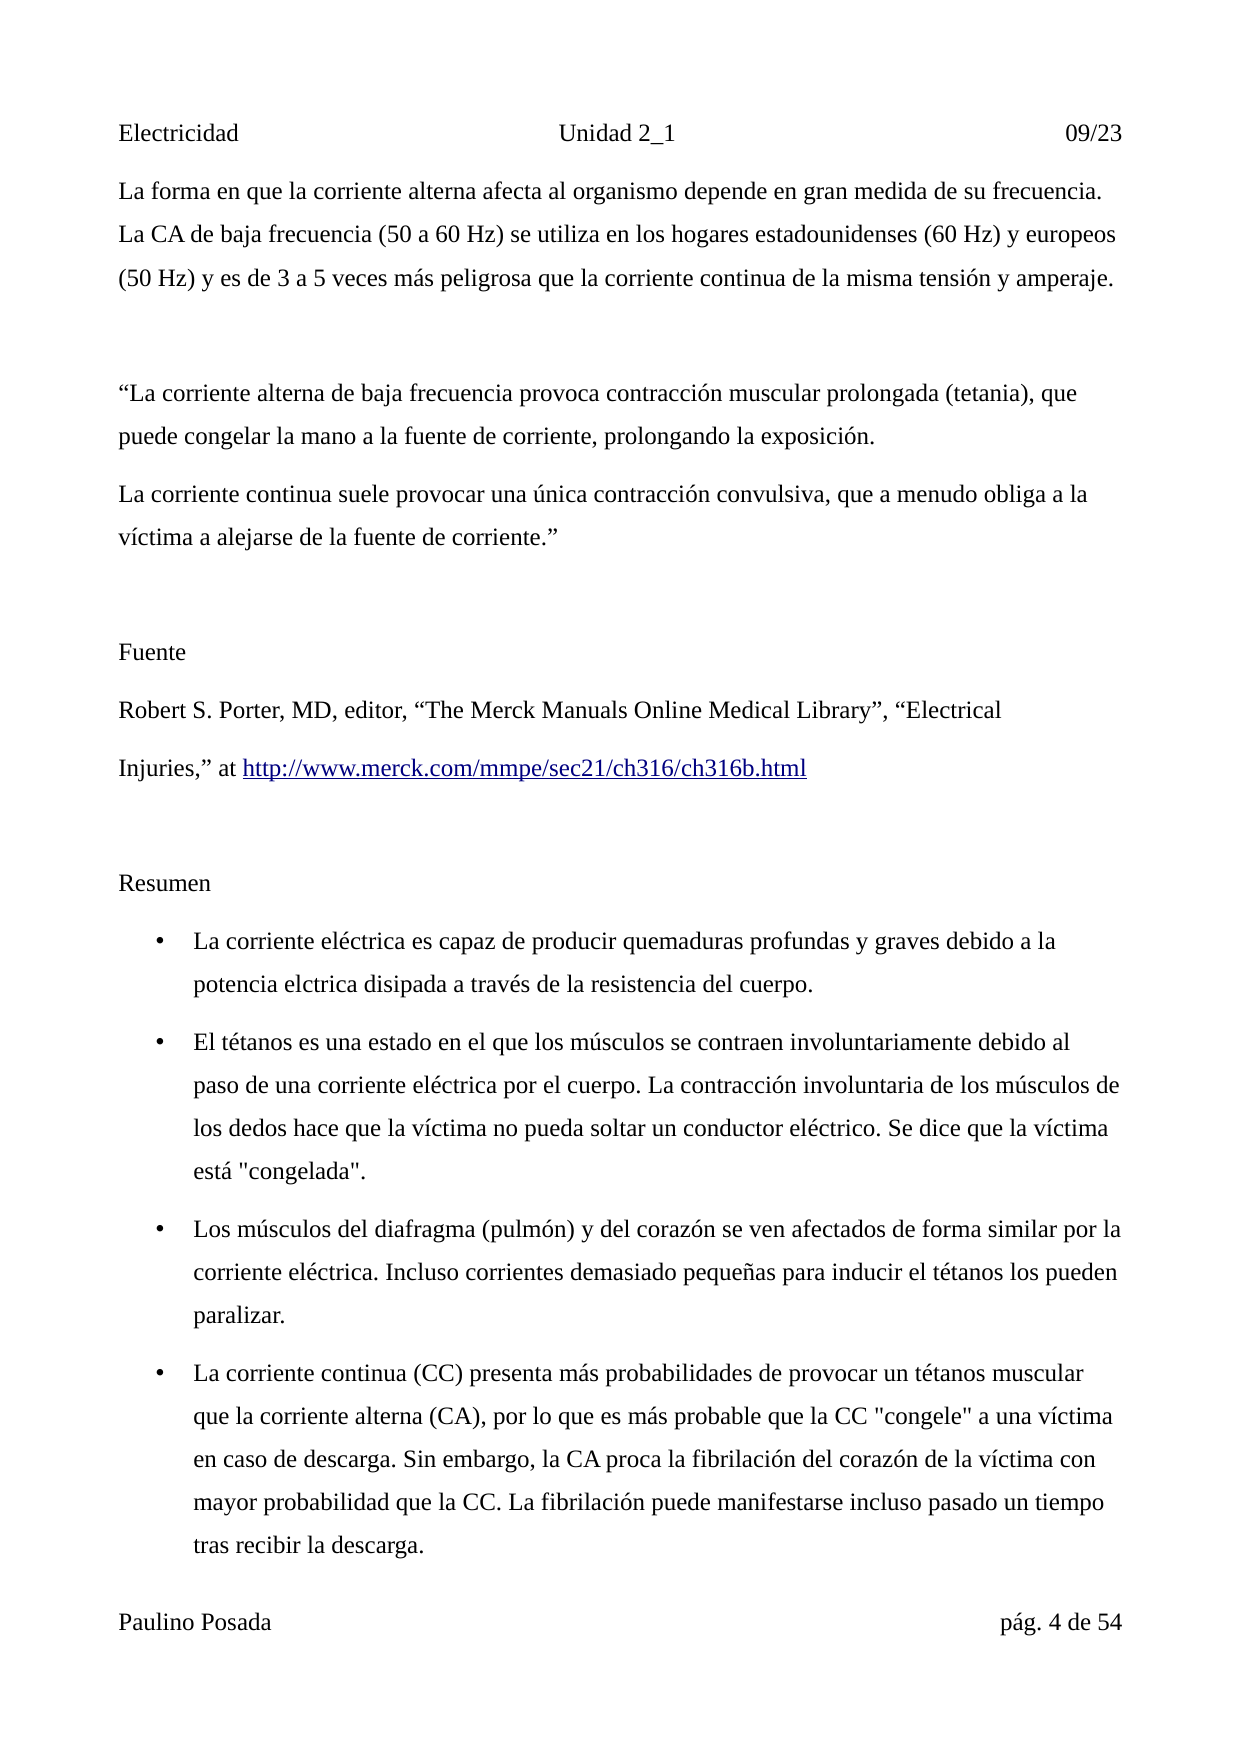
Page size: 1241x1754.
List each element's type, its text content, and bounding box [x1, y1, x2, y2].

list Los músculos del diafragma (pulmón) y del corazón se ven afectados de forma similar por la corriente eléctrica. Incluso corrientes demasiado pequeñas para inducir el tétanos los pueden paralizar. [156, 1214, 1122, 1329]
text Injuries,” at http://www.merck.com/mmpe/sec21/ch316/ch316b.html [118, 753, 1122, 782]
text Resumen [118, 868, 1122, 897]
text Fuente [118, 637, 1122, 666]
text “La corriente alterna de baja frecuencia provoca contracción muscular prolongada (tetania), que puede congelar la mano a la fuente de corriente, prolongando la exposición. [118, 378, 1122, 450]
text La corriente continua suele provocar una única contracción convulsiva, que a menudo obliga a la víctima a alejarse de la fuente de corriente.” [118, 479, 1122, 551]
text Robert S. Porter, MD, editor, “The Merck Manuals Online Medical Library”, “Electrical [118, 695, 1122, 724]
text La forma en que la corriente alterna afecta al organismo depende en gran medida de su frecuencia. La CA de baja frecuencia (50 a 60 Hz) se utiliza en los hogares estadounidenses (60 Hz) y europeos (50 Hz) y es de 3 a 5 veces más peligrosa que la corriente continua de la misma tensión y amperaje. [118, 176, 1122, 291]
list El tétanos es una estado en el que los músculos se contraen involuntariamente debido al paso de una corriente eléctrica por el cuerpo. La contracción involuntaria de los músculos de los dedos hace que la víctima no pueda soltar un conductor eléctrico. Se dice que la víctima está "congelada". [156, 1027, 1122, 1185]
list La corriente continua (CC) presenta más probabilidades de provocar un tétanos muscular que la corriente alterna (CA), por lo que es más probable que la CC "congele" a una víctima en caso de descarga. Sin embargo, la CA proca la fibrilación del corazón de la víctima con mayor probabilidad que la CC. La fibrilación puede manifestarse incluso pasado un tiempo tras recibir la descarga. [156, 1358, 1122, 1559]
list La corriente eléctrica es capaz de producir quemaduras profundas y graves debido a la potencia elctrica disipada a través de la resistencia del cuerpo. [156, 926, 1122, 998]
